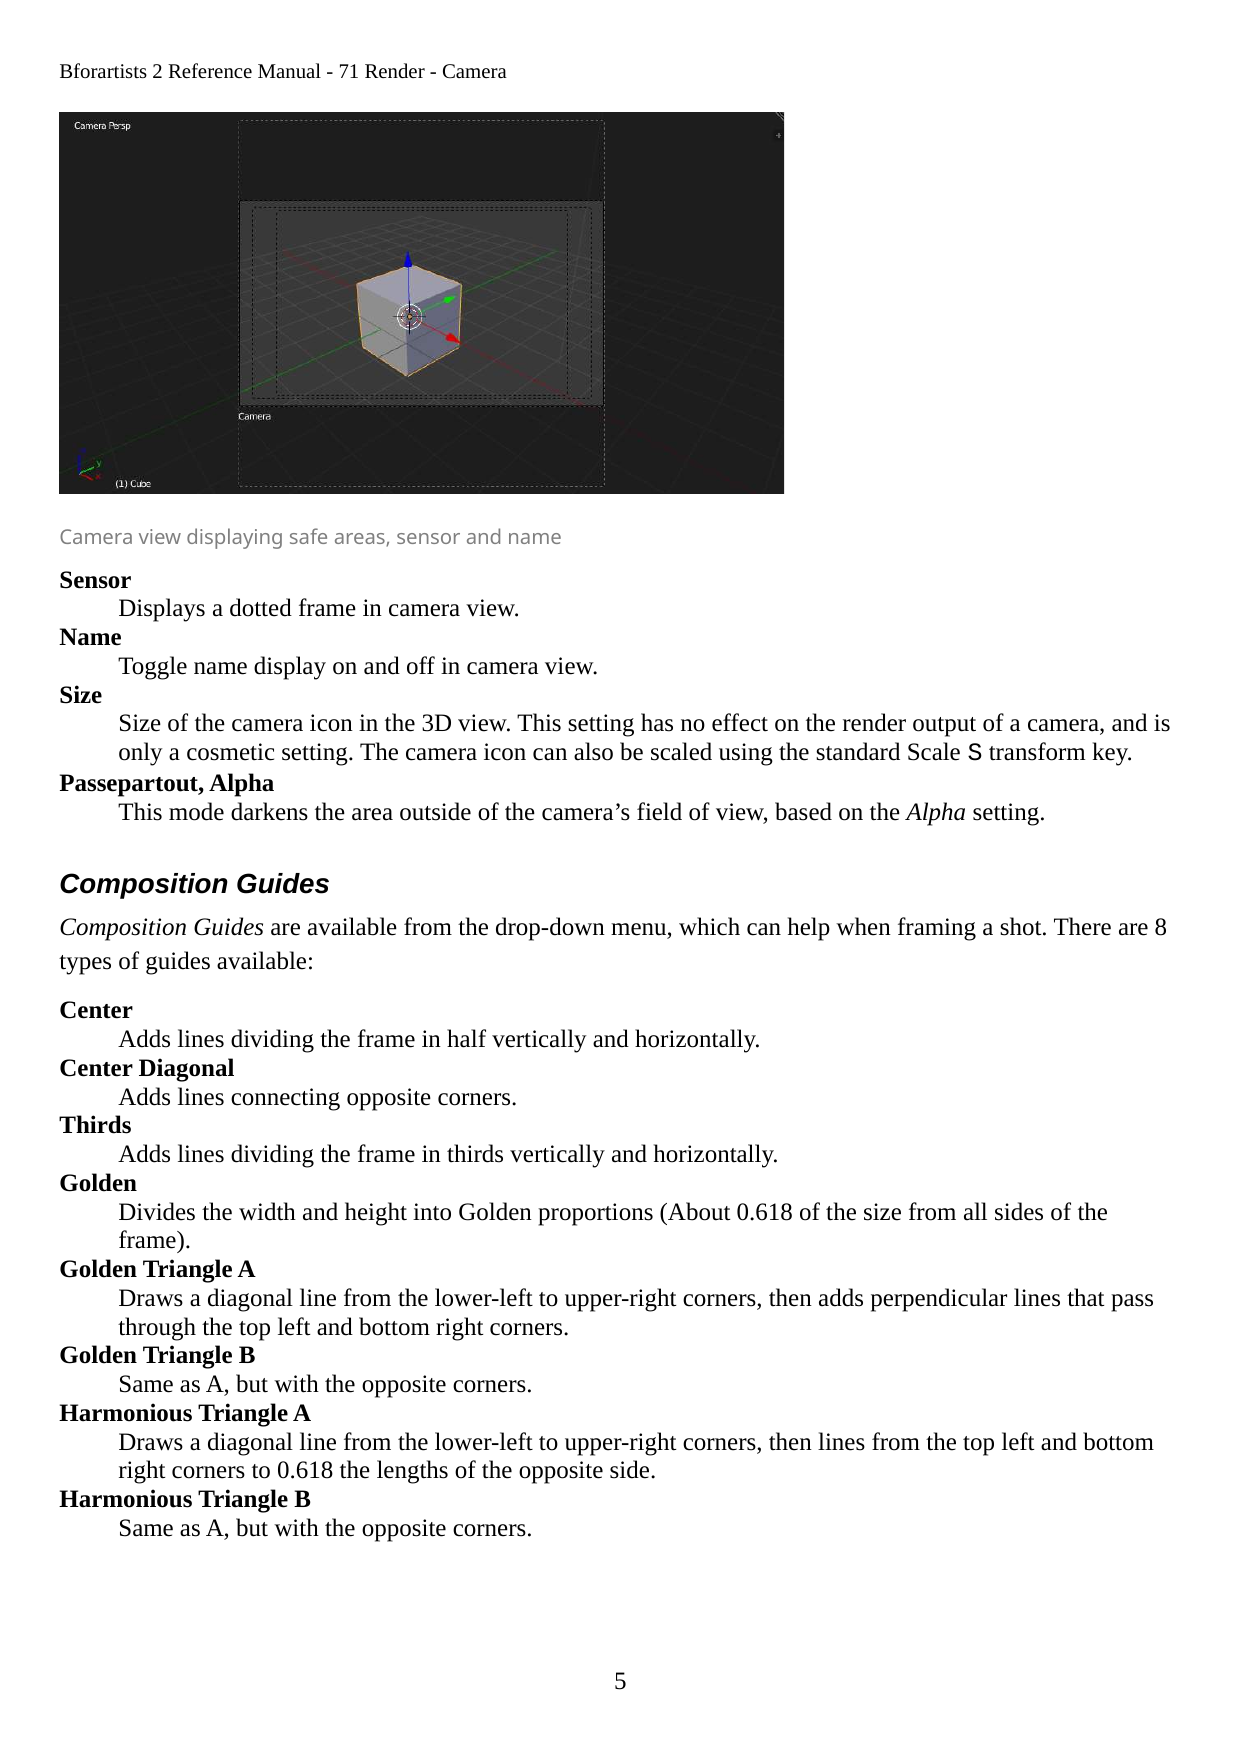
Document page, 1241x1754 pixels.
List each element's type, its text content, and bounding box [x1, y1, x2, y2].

subtitle Passepartout, Alpha [59, 768, 1181, 797]
list Draws a diagonal line from the lower-left to upper-right corners, then lines from the top left and bottom right corners to 0.618 the lengths of the opposite side. [118, 1427, 1181, 1484]
subtitle Golden Triangle A [59, 1254, 1181, 1283]
list Size of the camera icon in the 3D view. This setting has no effect on the render output of a camera, and is only a cosmetic setting. The camera icon can also be scaled using the standard Scale S transform key. [118, 708, 1181, 768]
list Displays a dotted frame in camera view. [118, 593, 1181, 622]
list Same as A, but with the opposite corners. [118, 1513, 1181, 1542]
text Composition Guides are available from the drop-down menu, which can help when framing a shot. There are 8 types of guides available: [59, 912, 1181, 975]
subtitle Name [59, 622, 1181, 651]
subtitle Sensor [59, 565, 1181, 593]
subtitle Size [59, 680, 1181, 708]
list Adds lines dividing the frame in thirds vertically and horizontally. [118, 1139, 1181, 1168]
subtitle Harmonious Triangle B [59, 1484, 1181, 1513]
subtitle Composition Guides [59, 868, 1181, 899]
subtitle Center [59, 996, 1181, 1024]
subtitle Center Diagonal [59, 1053, 1181, 1082]
subtitle Harmonious Triangle A [59, 1398, 1181, 1427]
list Adds lines connecting opposite corners. [118, 1082, 1181, 1111]
picture [59, 112, 785, 494]
subtitle Golden Triangle B [59, 1341, 1181, 1369]
list This mode darkens the area outside of the camera’s field of view, based on the Alpha setting. [118, 797, 1181, 826]
subtitle Golden [59, 1168, 1181, 1197]
text Camera view displaying safe areas, sensor and name [59, 519, 1181, 550]
list Toggle name display on and off in camera view. [118, 651, 1181, 680]
subtitle Thirds [59, 1111, 1181, 1139]
list Adds lines dividing the frame in half vertically and horizontally. [118, 1024, 1181, 1053]
list Divides the width and height into Golden proportions (About 0.618 of the size from all sides of the frame). [118, 1197, 1181, 1254]
list Same as A, but with the opposite corners. [118, 1369, 1181, 1398]
list Draws a diagonal line from the lower-left to upper-right corners, then adds perpendicular lines that pass through the top left and bottom right corners. [118, 1283, 1181, 1341]
